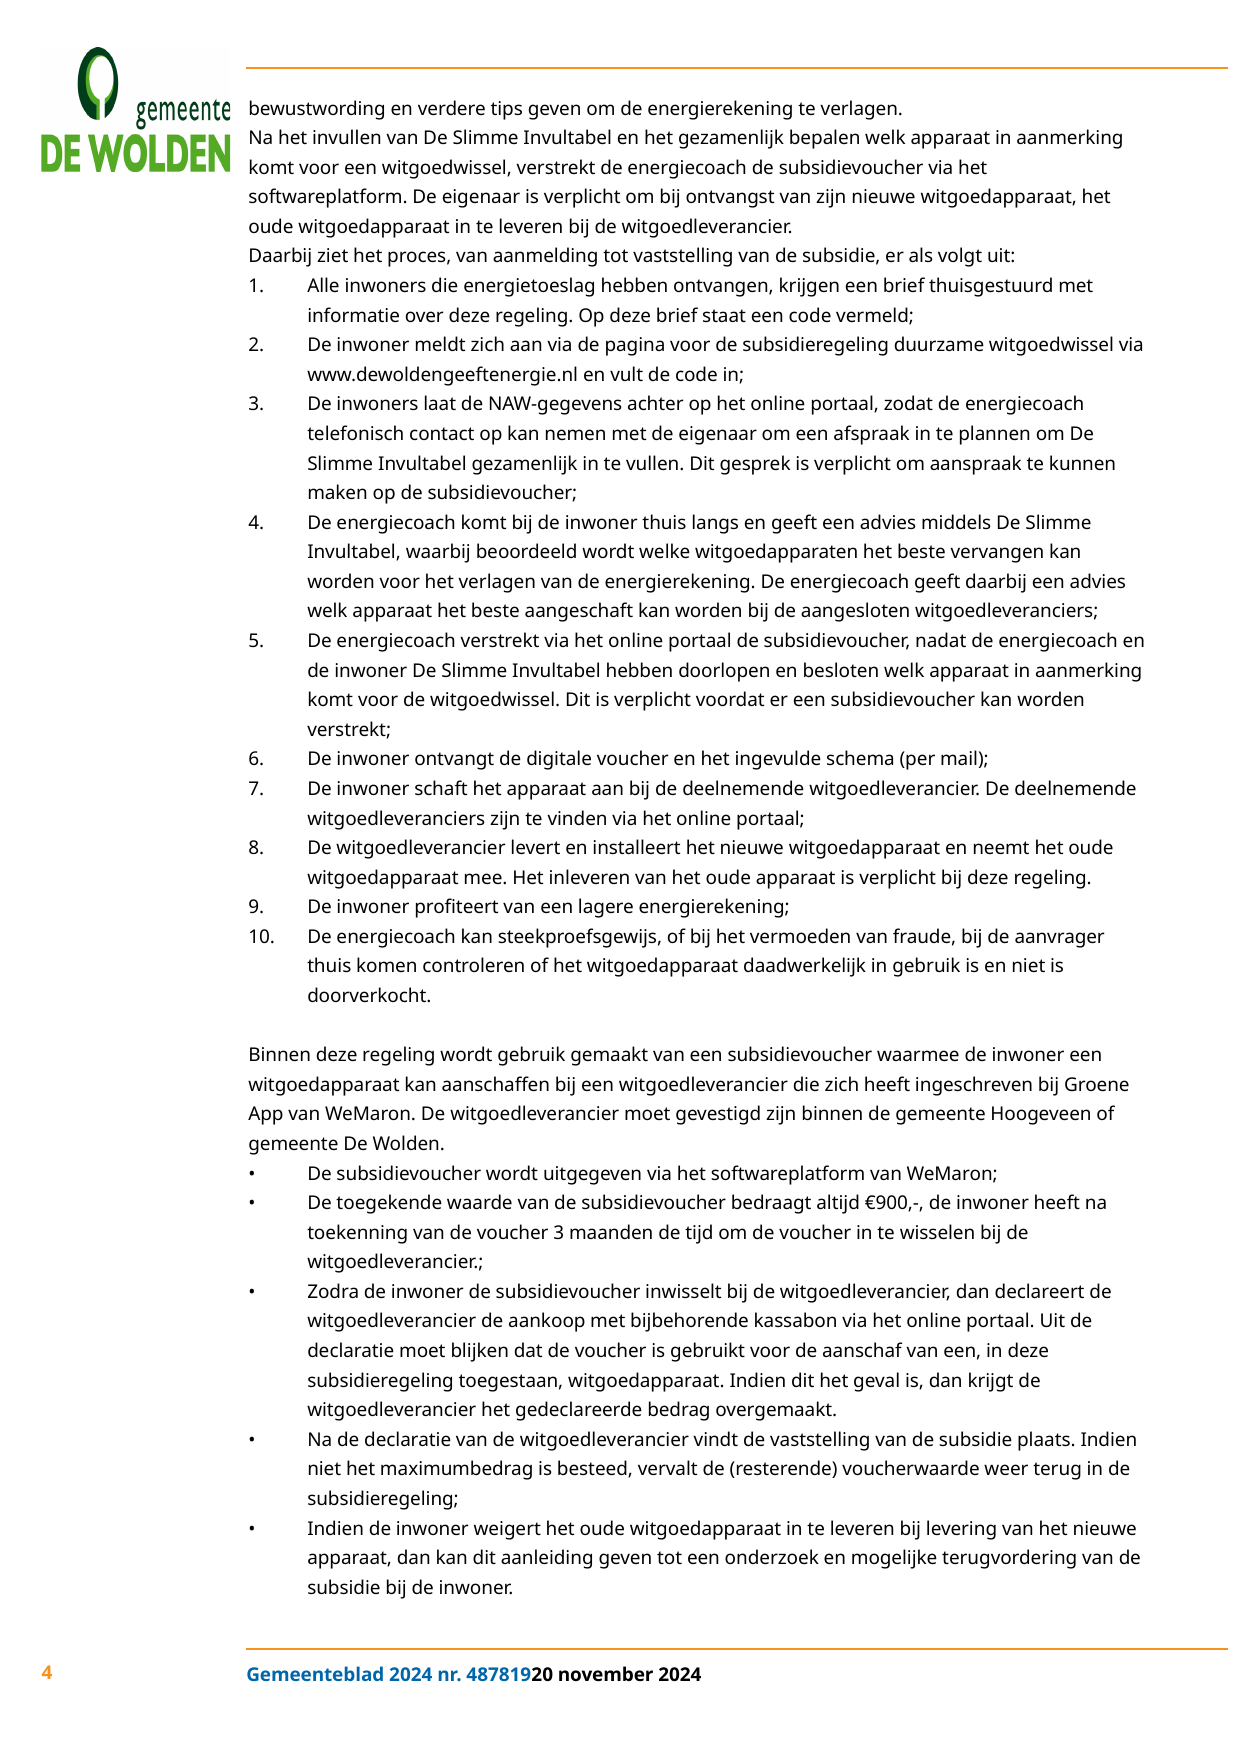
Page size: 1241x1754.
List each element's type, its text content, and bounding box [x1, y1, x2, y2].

list Indien de inwoner weigert het oude witgoedapparaat in te leveren bij levering van het nieuwe apparaat, dan kan dit aanleiding geven tot een onderzoek en mogelijke terugvordering van de subsidie bij de inwoner. [248, 1515, 1152, 1600]
list De inwoner meldt zich aan via de pagina voor de subsidieregeling duurzame witgoedwissel via www.dewoldengeeftenergie.nl en vult de code in; [248, 331, 1152, 387]
list De inwoner profiteert van een lagere energierekening; [248, 893, 1152, 919]
list De inwoners laat de NAW-gegevens achter op het online portaal, zodat de energiecoach telefonisch contact op kan nemen met de eigenaar om een afspraak in te plannen om De Slimme Invultabel gezamenlijk in te vullen. Dit gesprek is verplicht om aanspraak te kunnen maken op de subsidievoucher; [248, 391, 1152, 505]
list De witgoedleverancier levert en installeert het nieuwe witgoedapparaat en neemt het oude witgoedapparaat mee. Het inleveren van het oude apparaat is verplicht bij deze regeling. [248, 834, 1152, 890]
list De energiecoach komt bij de inwoner thuis langs en geeft een advies middels De Slimme Invultabel, waarbij beoordeeld wordt welke witgoedapparaten het beste vervangen kan worden voor het verlagen van de energierekening. De energiecoach geeft daarbij een advies welk apparaat het beste aangeschaft kan worden bij de aangesloten witgoedleveranciers; [248, 509, 1152, 623]
picture [41, 47, 231, 172]
list Na de declaratie van de witgoedleverancier vindt de vaststelling van de subsidie plaats. Indien niet het maximumbedrag is besteed, vervalt de (resterende) voucherwaarde weer terug in de subsidieregeling; [248, 1426, 1152, 1511]
text Daarbij ziet het proces, van aanmelding tot vaststelling van de subsidie, er als volgt uit: [248, 243, 1152, 268]
list De energiecoach verstrekt via het online portaal de subsidievoucher, nadat de energiecoach en de inwoner De Slimme Invultabel hebben doorlopen en besloten welk apparaat in aanmerking komt voor de witgoedwissel. Dit is verplicht voordat er een subsidievoucher kan worden verstrekt; [248, 627, 1152, 742]
list De toegekende waarde van de subsidievoucher bedraagt altijd €900,-, de inwoner heeft na toekenning van de voucher 3 maanden de tijd om de voucher in te wisselen bij de witgoedleverancier.; [248, 1189, 1152, 1274]
list De inwoner ontvangt de digitale voucher en het ingevulde schema (per mail); [248, 746, 1152, 771]
text Binnen deze regeling wordt gebruik gemaakt van een subsidievoucher waarmee de inwoner een witgoedapparaat kan aanschaffen bij een witgoedleverancier die zich heeft ingeschreven bij Groene App van WeMaron. De witgoedleverancier moet gevestigd zijn binnen de gemeente Hoogeveen of gemeente De Wolden. [248, 1041, 1152, 1156]
list Alle inwoners die energietoeslag hebben ontvangen, krijgen een brief thuisgestuurd met informatie over deze regeling. Op deze brief staat een code vermeld; [248, 272, 1152, 328]
list De subsidievoucher wordt uitgegeven via het softwareplatform van WeMaron; [248, 1160, 1152, 1186]
list Zodra de inwoner de subsidievoucher inwisselt bij de witgoedleverancier, dan declareert de witgoedleverancier de aankoop met bijbehorende kassabon via het online portaal. Uit de declaratie moet blijken dat de voucher is gebruikt voor de aanschaf van een, in deze subsidieregeling toegestaan, witgoedapparaat. Indien dit het geval is, dan krijgt de witgoedleverancier het gedeclareerde bedrag overgemaakt. [248, 1278, 1152, 1422]
list De energiecoach kan steekproefsgewijs, of bij het vermoeden van fraude, bij de aanvrager thuis komen controleren of het witgoedapparaat daadwerkelijk in gebruik is en niet is doorverkocht. [248, 923, 1152, 1008]
list De inwoner schaft het apparaat aan bij de deelnemende witgoedleverancier. De deelnemende witgoedleveranciers zijn te vinden via het online portaal; [248, 775, 1152, 831]
text bewustwording en verdere tips geven om de energierekening te verlagen. [248, 95, 1152, 121]
text Na het invullen van De Slimme Invultabel en het gezamenlijk bepalen welk apparaat in aanmerking komt voor een witgoedwissel, verstrekt de energiecoach de subsidievoucher via het softwareplatform. De eigenaar is verplicht om bij ontvangst van zijn nieuwe witgoedapparaat, het oude witgoedapparaat in te leveren bij de witgoedleverancier. [248, 124, 1152, 239]
